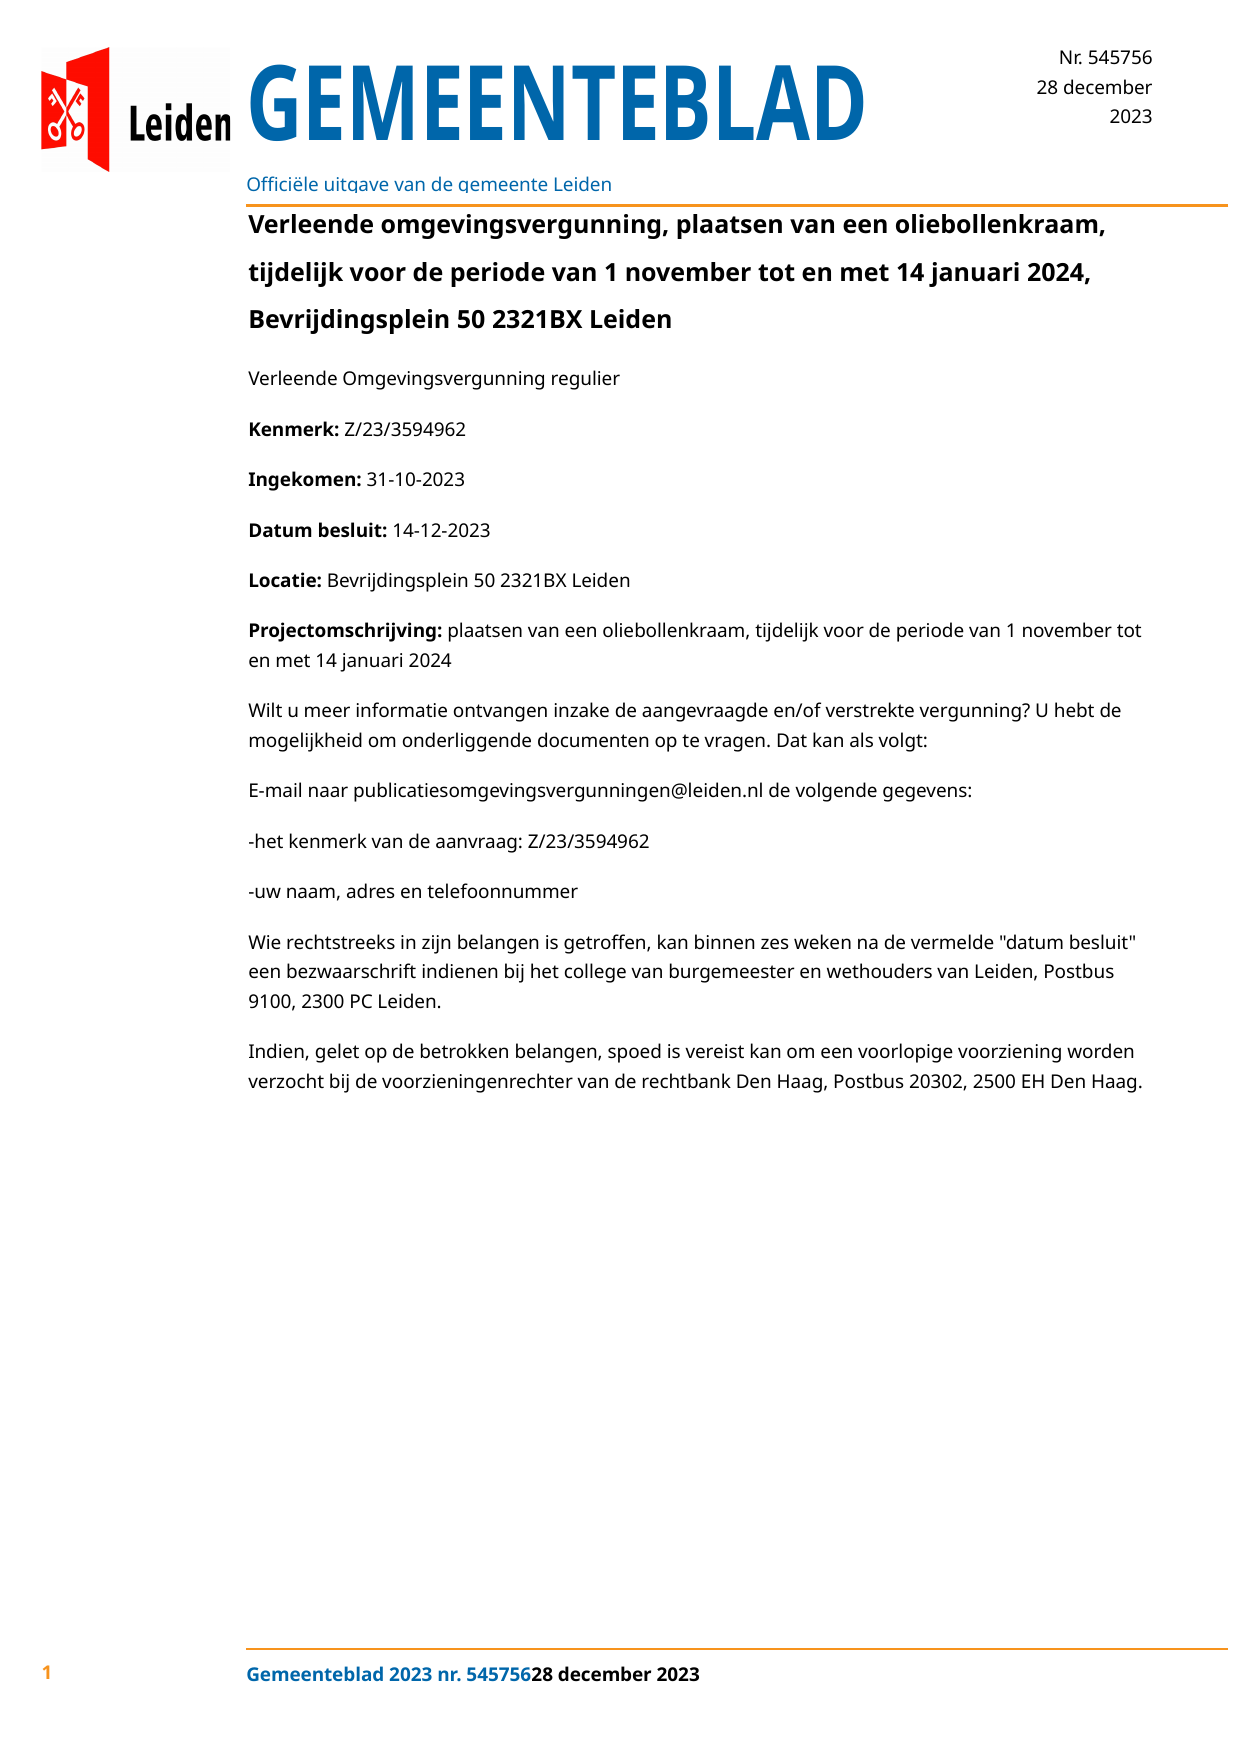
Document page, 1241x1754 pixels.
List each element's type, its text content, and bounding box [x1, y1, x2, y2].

text Verleende omgevingsvergunning, plaatsen van een oliebollenkraam, tijdelijk voor de periode van 1 november tot en met 14 januari 2024, Bevrijdingsplein 50 2321BX Leiden [248, 207, 1152, 336]
picture [41, 47, 231, 172]
text -het kenmerk van de aanvraag: Z/23/3594962 [248, 828, 1152, 854]
text E-mail naar publicatiesomgevingsvergunningen@leiden.nl de volgende gegevens: [248, 778, 1152, 803]
text Projectomschrijving: plaatsen van een oliebollenkraam, tijdelijk voor de periode van 1 november tot en met 14 januari 2024 [248, 618, 1152, 673]
text Wilt u meer informatie ontvangen inzake de aangevraagde en/of verstrekte vergunning? U hebt de mogelijkheid om onderliggende documenten op te vragen. Dat kan als volgt: [248, 698, 1152, 753]
text Verleende Omgevingsvergunning regulier [248, 366, 1152, 391]
text Wie rechtstreeks in zijn belangen is getroffen, kan binnen zes weken na de vermelde "datum besluit" een bezwaarschrift indienen bij het college van burgemeester en wethouders van Leiden, Postbus 9100, 2300 PC Leiden. [248, 929, 1152, 1014]
text -uw naam, adres en telefoonnummer [248, 878, 1152, 904]
text Kenmerk: Z/23/3594962 [248, 416, 1152, 442]
text Indien, gelet op de betrokken belangen, spoed is vereist kan om een voorlopige voorziening worden verzocht bij de voorzieningenrechter van de rechtbank Den Haag, Postbus 20302, 2500 EH Den Haag. [248, 1038, 1152, 1094]
text Locatie: Bevrijdingsplein 50 2321BX Leiden [248, 567, 1152, 593]
text Ingekomen: 31-10-2023 [248, 466, 1152, 492]
text Datum besluit: 14-12-2023 [248, 517, 1152, 542]
